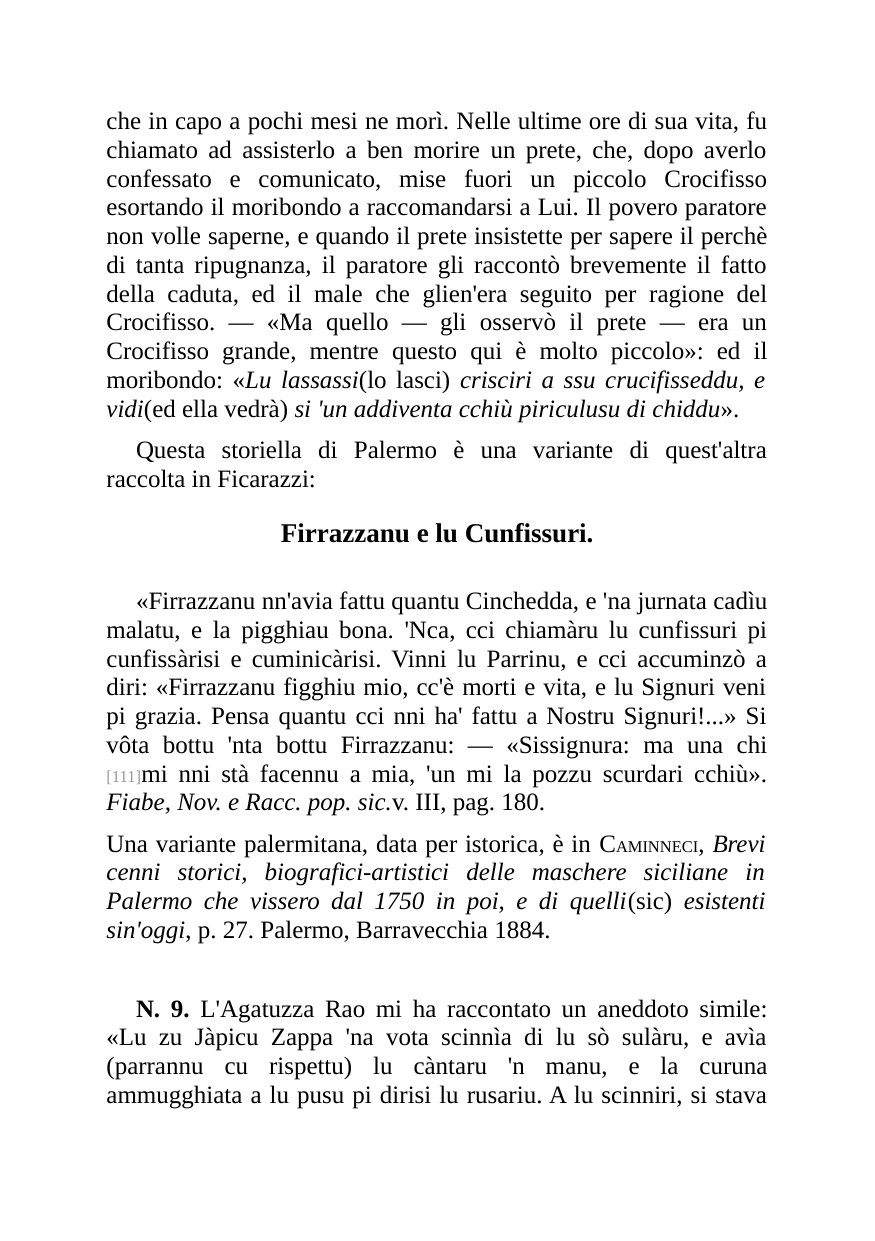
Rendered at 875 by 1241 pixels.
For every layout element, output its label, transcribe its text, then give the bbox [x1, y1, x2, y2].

text N. 9. L'Agatuzza Rao mi ha raccontato un aneddoto simile: «Lu zu Jàpicu Zappa 'na vota scinnìa di lu sò sulàru, e avìa (parrannu cu rispettu) lu càntaru 'n manu, e la curuna ammugghiata a lu pusu pi dirisi lu rusariu. A lu scinniri, si stava [106, 994, 768, 1109]
text Una variante palermitana, data per istorica, è in Caminneci, Brevi cenni storici, biografici-artistici delle maschere siciliane in Palermo che vissero dal 1750 in poi, e di quelli(sic) esistenti sin'oggi, p. 27. Palermo, Barravecchia 1884. [106, 829, 768, 944]
text «Firrazzanu nn'avia fattu quantu Cinchedda, e 'na jurnata cadìu malatu, e la pigghiau bona. 'Nca, cci chiamàru lu cunfissuri pi cunfissàrisi e cuminicàrisi. Vinni lu Parrinu, e cci accuminzò a diri: «Firrazzanu figghiu mio, cc'è morti e vita, e lu Signuri veni pi grazia. Pensa quantu cci nni ha' fattu a Nostru Signuri!...» Si vôta bottu 'nta bottu Firrazzanu: ― «Sissignura: ma una chi [111]mi nni stà facennu a mia, 'un mi la pozzu scurdari cchiù». Fiabe, Nov. e Racc. pop. sic.v. III, pag. 180. [106, 586, 768, 816]
text che in capo a pochi mesi ne morì. Nelle ultime ore di sua vita, fu chiamato ad assisterlo a ben morire un prete, che, dopo averlo confessato e comunicato, mise fuori un piccolo Crocifisso esortando il moribondo a raccomandarsi a Lui. Il povero paratore non volle saperne, e quando il prete insistette per sapere il perchè di tanta ripugnanza, il paratore gli raccontò brevemente il fatto della caduta, ed il male che glien'era seguito per ragione del Crocifisso. ― «Ma quello ― gli osservò il prete ― era un Crocifisso grande, mentre questo qui è molto piccolo»: ed il moribondo: «Lu lassassi(lo lasci) crisciri a ssu crucifisseddu, e vidi(ed ella vedrà) si 'un addiventa cchiù piriculusu di chiddu». [106, 106, 768, 422]
title Firrazzanu e lu Cunfissuri. [106, 517, 768, 549]
text Questa storiella di Palermo è una variante di quest'altra raccolta in Ficarazzi: [106, 435, 768, 492]
